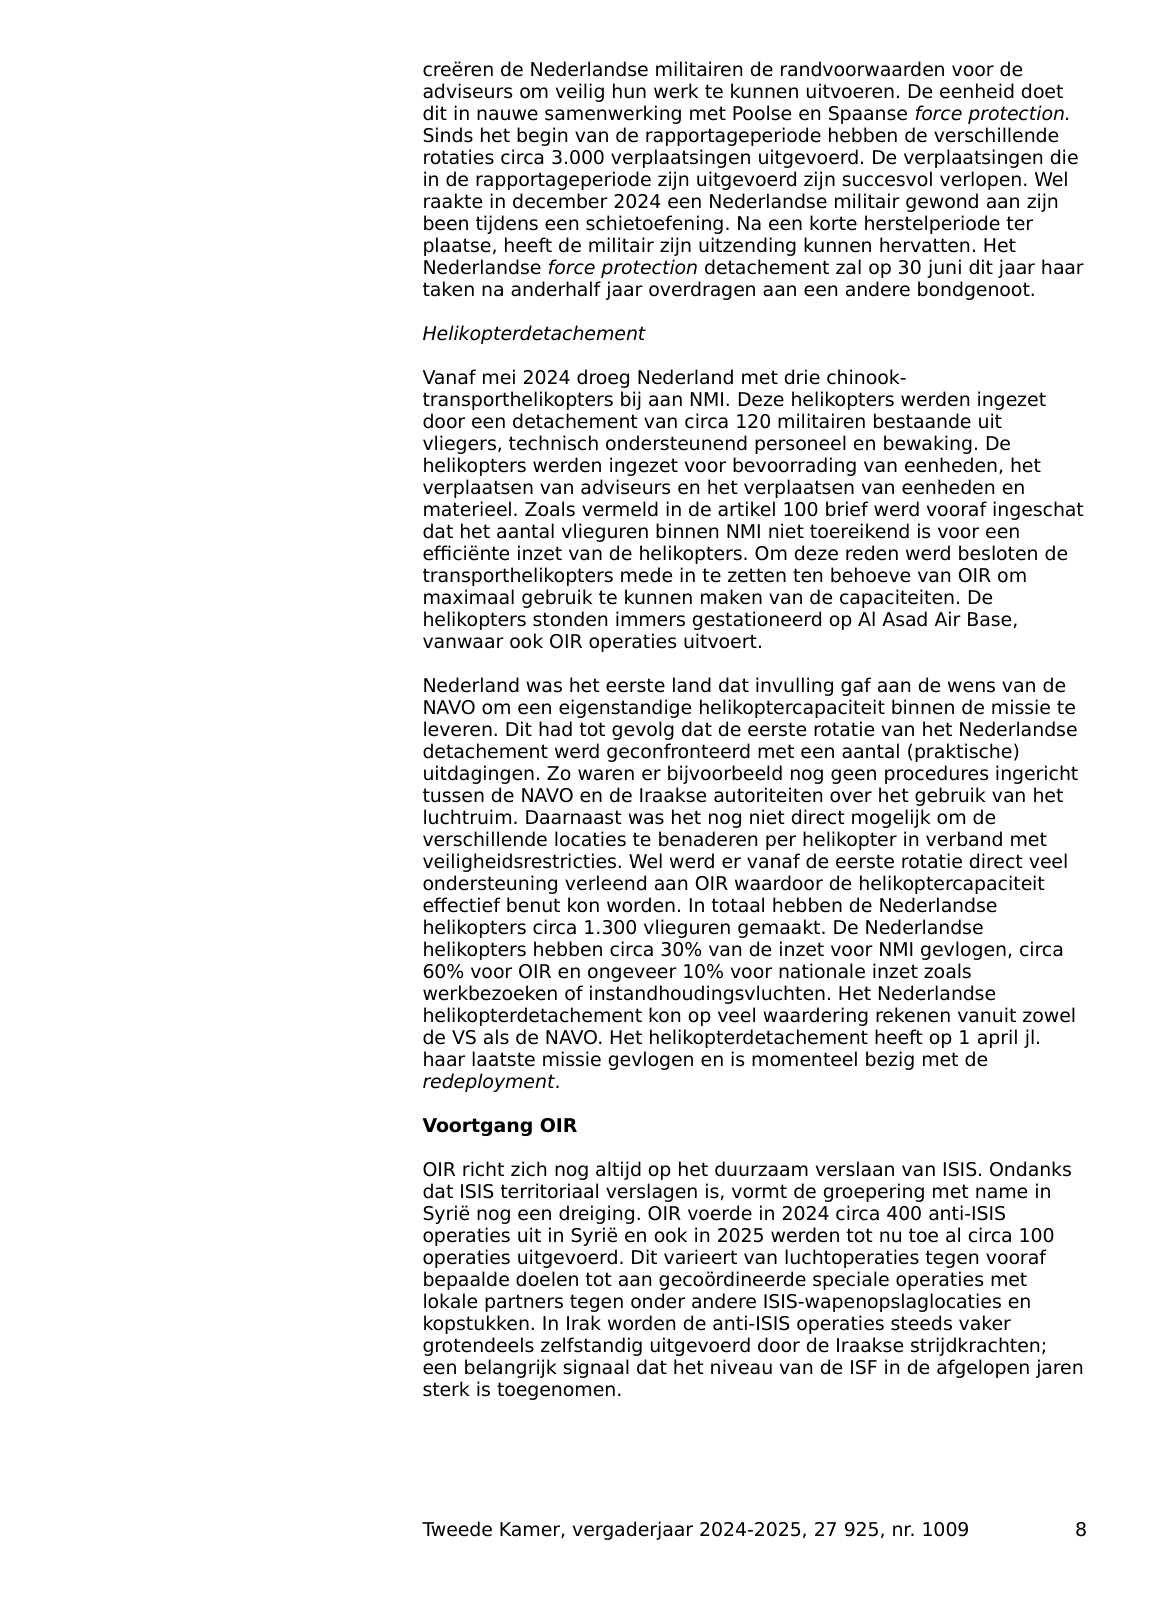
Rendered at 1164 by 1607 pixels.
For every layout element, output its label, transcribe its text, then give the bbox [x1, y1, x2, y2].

text creëren de Nederlandse militairen de randvoorwaarden voor de adviseurs om veilig hun werk te kunnen uitvoeren. De eenheid doet dit in nauwe samenwerking met Poolse en Spaanse force protection. Sinds het begin van de rapportageperiode hebben de verschillende rotaties circa 3.000 verplaatsingen uitgevoerd. De verplaatsingen die in de rapportageperiode zijn uitgevoerd zijn succesvol verlopen. Wel raakte in december 2024 een Nederlandse militair gewond aan zijn been tijdens een schietoefening. Na een korte herstelperiode ter plaatse, heeft de militair zijn uitzending kunnen hervatten. Het Nederlandse force protection detachement zal op 30 juni dit jaar haar taken na anderhalf jaar overdragen aan een andere bondgenoot. [422, 59, 1087, 301]
text Nederland was het eerste land dat invulling gaf aan de wens van de NAVO om een eigenstandige helikoptercapaciteit binnen de missie te leveren. Dit had tot gevolg dat de eerste rotatie van het Nederlandse detachement werd geconfronteerd met een aantal (praktische) uitdagingen. Zo waren er bijvoorbeeld nog geen procedures ingericht tussen de NAVO en de Iraakse autoriteiten over het gebruik van het luchtruim. Daarnaast was het nog niet direct mogelijk om de verschillende locaties te benaderen per helikopter in verband met veiligheidsrestricties. Wel werd er vanaf de eerste rotatie direct veel ondersteuning verleend aan OIR waardoor de helikoptercapaciteit effectief benut kon worden. In totaal hebben de Nederlandse helikopters circa 1.300 vlieguren gemaakt. De Nederlandse helikopters hebben circa 30% van de inzet voor NMI gevlogen, circa 60% voor OIR en ongeveer 10% voor nationale inzet zoals werkbezoeken of instandhoudingsvluchten. Het Nederlandse helikopterdetachement kon op veel waardering rekenen vanuit zowel de VS als de NAVO. Het helikopterdetachement heeft op 1 april jl. haar laatste missie gevlogen en is momenteel bezig met de redeployment. [422, 675, 1087, 1093]
text OIR richt zich nog altijd op het duurzaam verslaan van ISIS. Ondanks dat ISIS territoriaal verslagen is, vormt de groepering met name in Syrië nog een dreiging. OIR voerde in 2024 circa 400 anti-ISIS operaties uit in Syrië en ook in 2025 werden tot nu toe al circa 100 operaties uitgevoerd. Dit varieert van luchtoperaties tegen vooraf bepaalde doelen tot aan gecoördineerde speciale operaties met lokale partners tegen onder andere ISIS-wapenopslaglocaties en kopstukken. In Irak worden de anti-ISIS operaties steeds vaker grotendeels zelfstandig uitgevoerd door de Iraakse strijdkrachten; een belangrijk signaal dat het niveau van de ISF in de afgelopen jaren sterk is toegenomen. [422, 1159, 1087, 1401]
subtitle Helikopterdetachement [422, 323, 1087, 345]
text Vanaf mei 2024 droeg Nederland met drie chinook-transporthelikopters bij aan NMI. Deze helikopters werden ingezet door een detachement van circa 120 militairen bestaande uit vliegers, technisch ondersteunend personeel en bewaking. De helikopters werden ingezet voor bevoorrading van eenheden, het verplaatsen van adviseurs en het verplaatsen van eenheden en materieel. Zoals vermeld in de artikel 100 brief werd vooraf ingeschat dat het aantal vlieguren binnen NMI niet toereikend is voor een efficiënte inzet van de helikopters. Om deze reden werd besloten de transporthelikopters mede in te zetten ten behoeve van OIR om maximaal gebruik te kunnen maken van de capaciteiten. De helikopters stonden immers gestationeerd op Al Asad Air Base, vanwaar ook OIR operaties uitvoert. [422, 367, 1087, 653]
subtitle Voortgang OIR [422, 1115, 1087, 1137]
